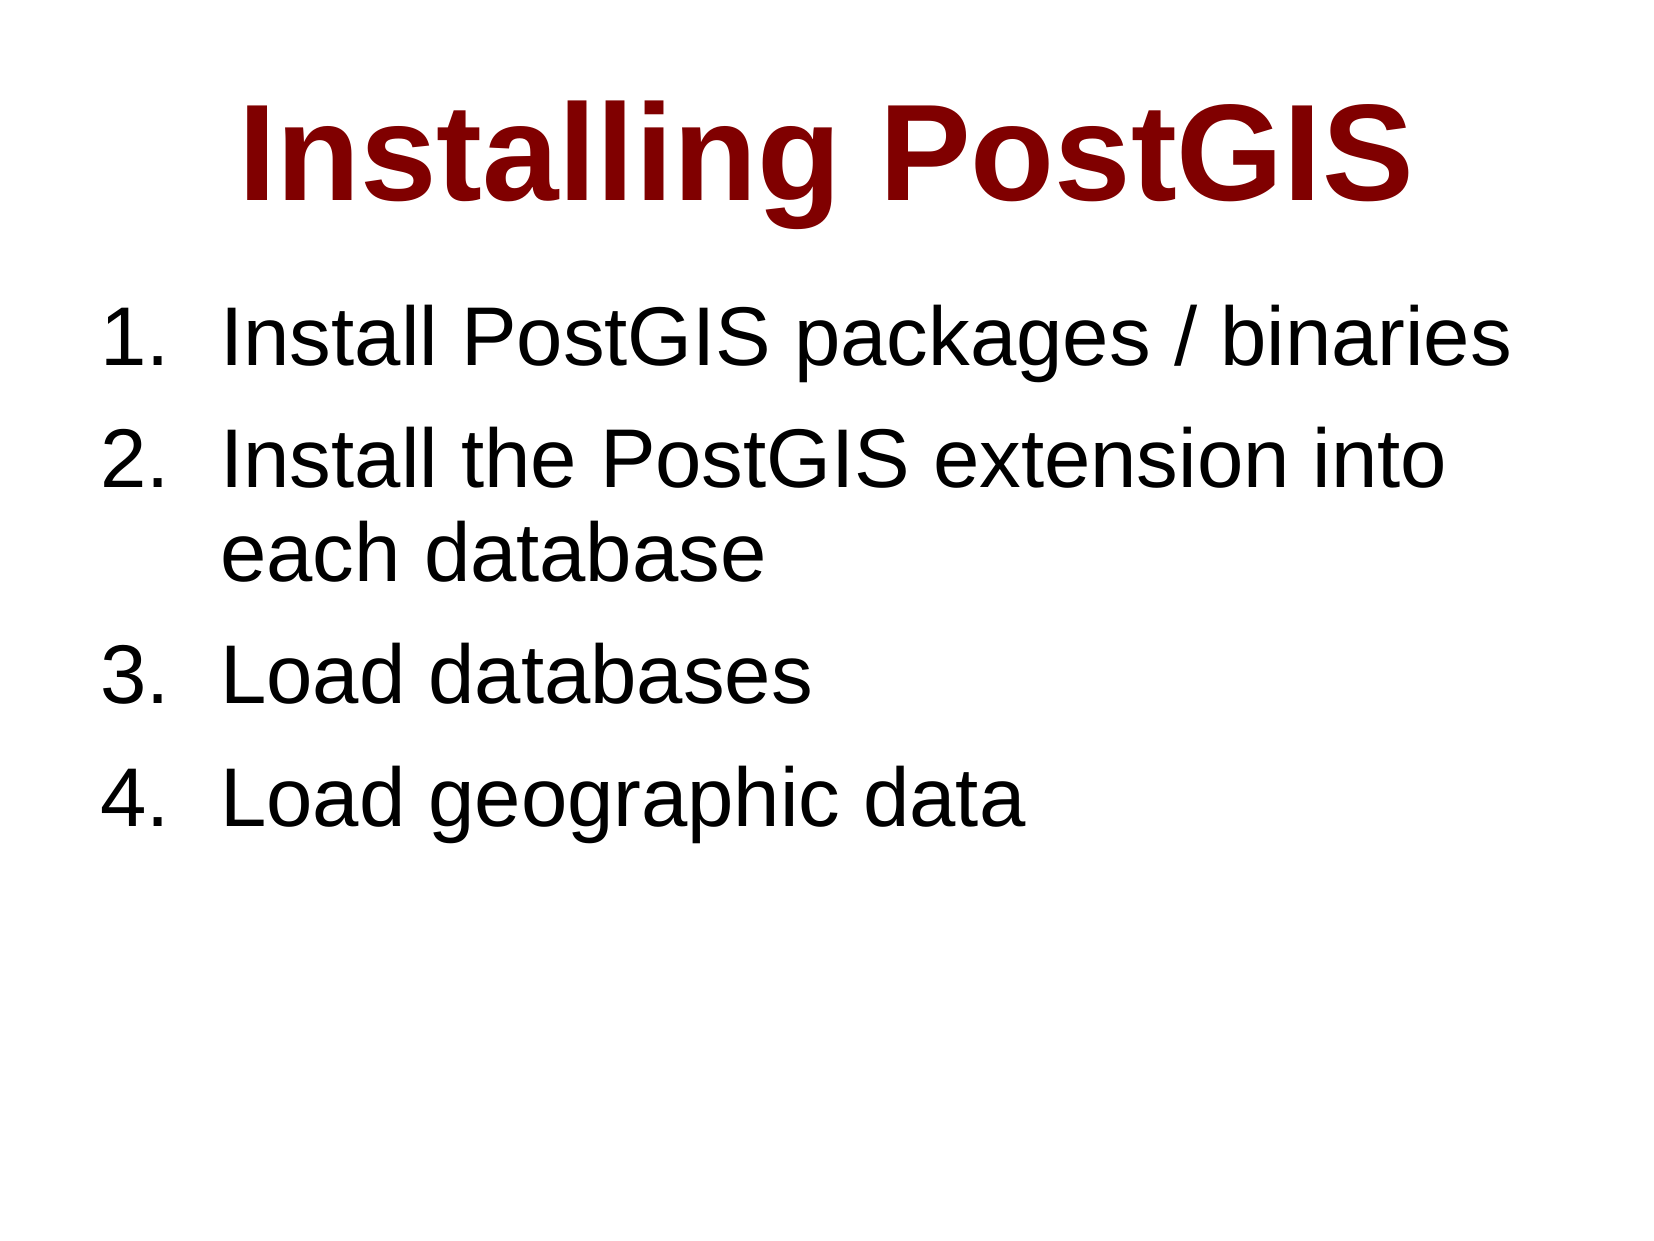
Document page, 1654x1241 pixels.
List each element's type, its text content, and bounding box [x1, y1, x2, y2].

title Installing PostGIS [82, 49, 1571, 257]
list Install PostGIS packages / binaries Install the PostGIS extension into each database Load databases Load geographic data [82, 290, 1571, 1010]
